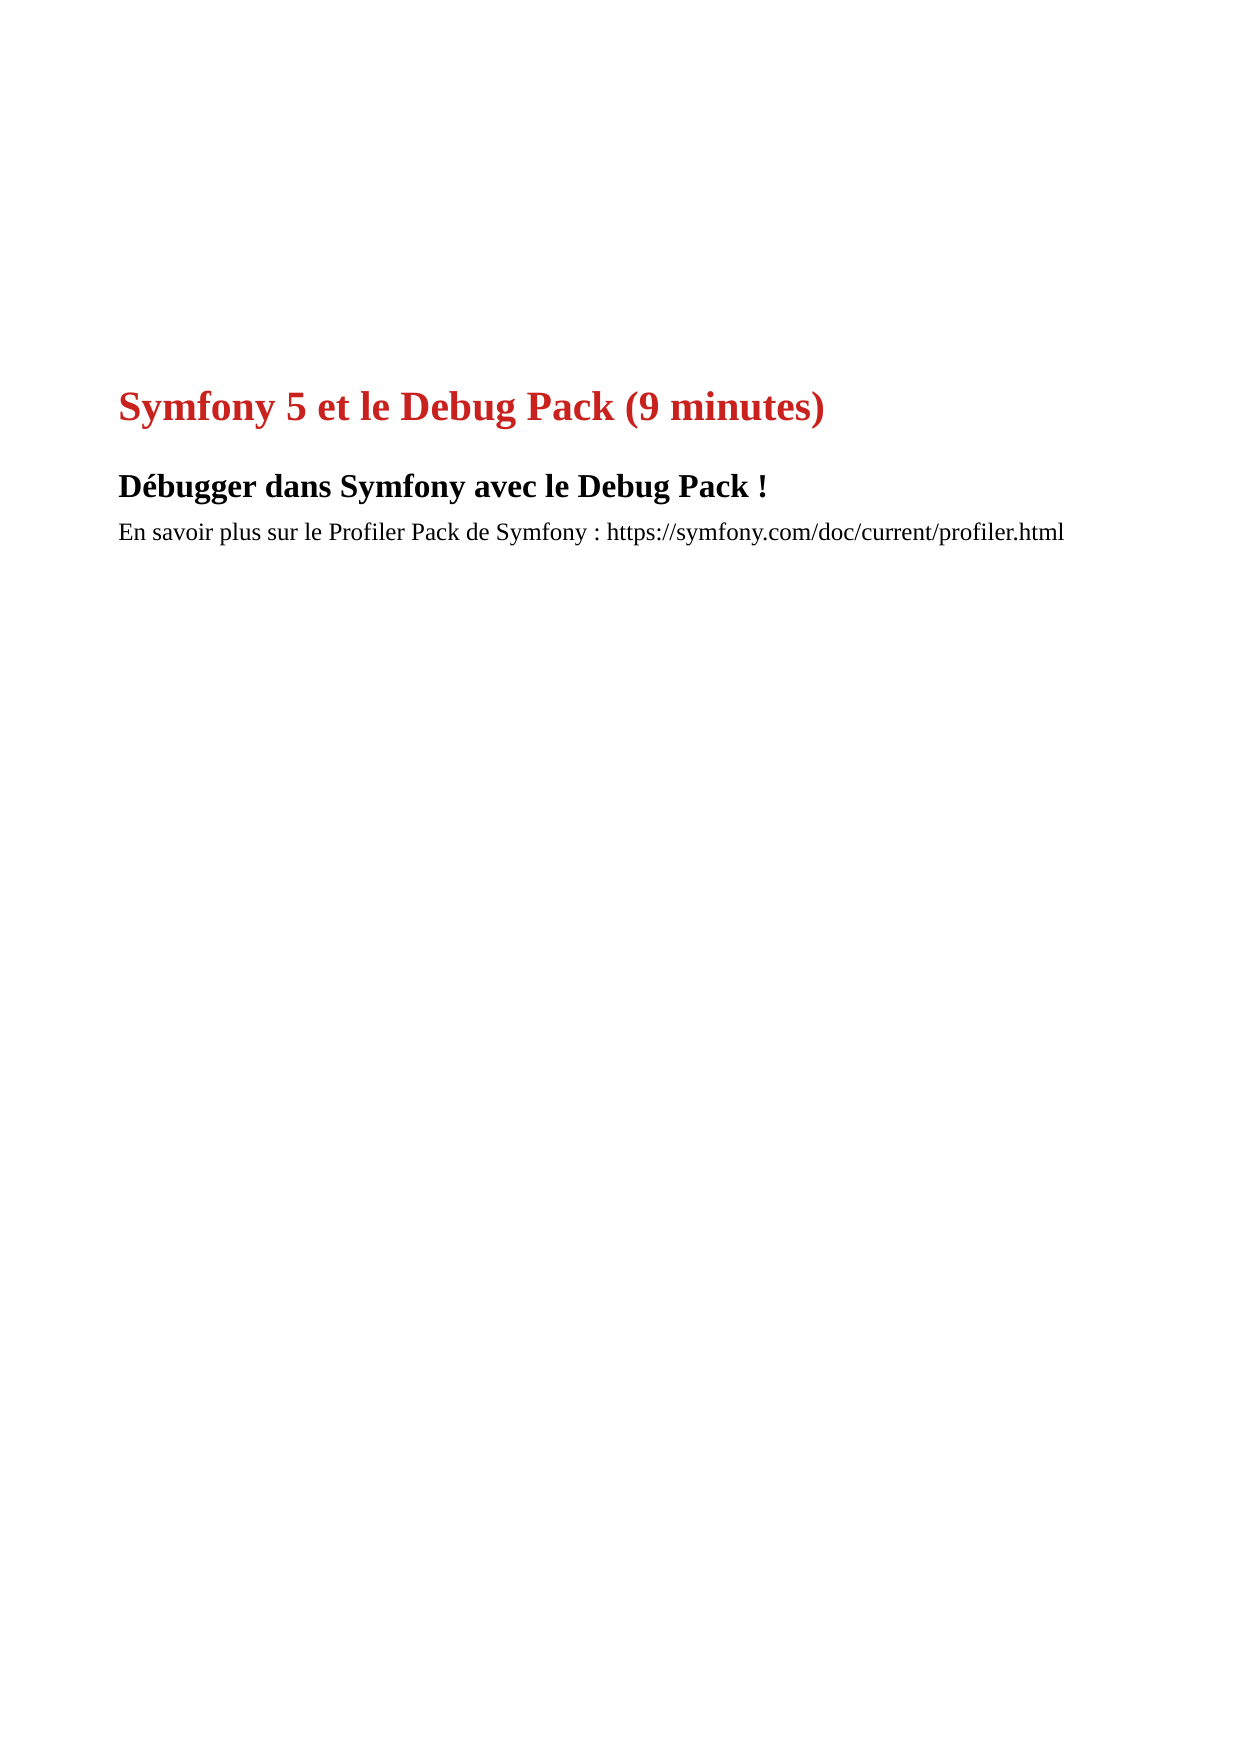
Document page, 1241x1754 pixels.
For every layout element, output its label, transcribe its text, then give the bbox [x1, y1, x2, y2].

text En savoir plus sur le Profiler Pack de Symfony : https://symfony.com/doc/current/profiler.html [118, 517, 1122, 546]
subtitle Symfony 5 et le Debug Pack (9 minutes) [118, 381, 1122, 429]
subtitle Débugger dans Symfony avec le Debug Pack ! [118, 467, 1122, 505]
